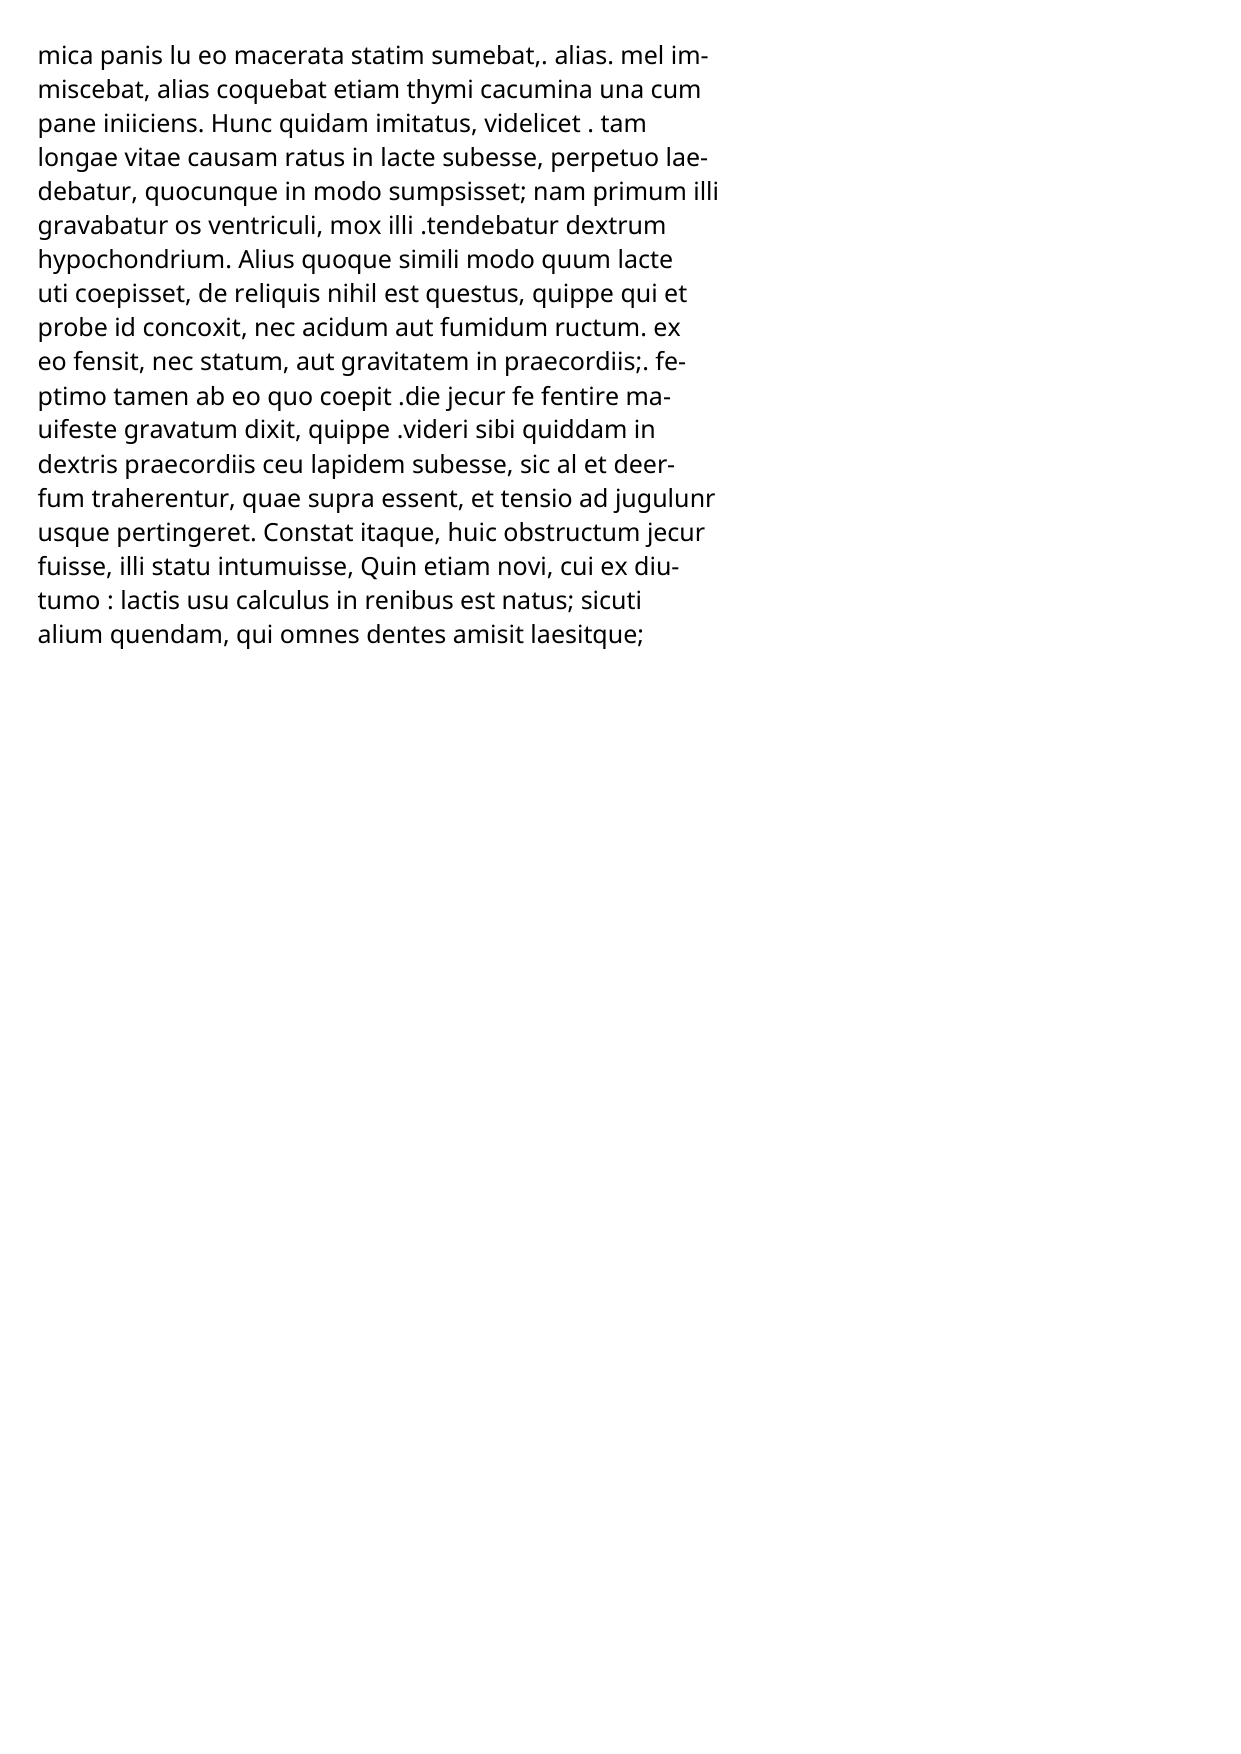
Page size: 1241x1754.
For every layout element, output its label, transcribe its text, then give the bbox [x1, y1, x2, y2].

text mica panis lu eo macerata statim sumebat,. alias. mel im- miscebat, alias coquebat etiam thymi cacumina una cum pane iniiciens. Hunc quidam imitatus, videlicet . tam longae vitae causam ratus in lacte subesse, perpetuo lae- debatur, quocunque in modo sumpsisset; nam primum illi gravabatur os ventriculi, mox illi .tendebatur dextrum hypochondrium. Alius quoque simili modo quum lacte uti coepisset, de reliquis nihil est questus, quippe qui et probe id concoxit, nec acidum aut fumidum ructum. ex eo fensit, nec statum, aut gravitatem in praecordiis;. fe- ptimo tamen ab eo quo coepit .die jecur fe fentire ma- uifeste gravatum dixit, quippe .videri sibi quiddam in dextris praecordiis ceu lapidem subesse, sic al et deer- fum traherentur, quae supra essent, et tensio ad jugulunr usque pertingeret. Constat itaque, huic obstructum jecur fuisse, illi statu intumuisse, Quin etiam novi, cui ex diu- tumo : lactis usu calculus in renibus est natus; sicuti alium quendam, qui omnes dentes amisit laesitque; [37, 37, 1203, 651]
